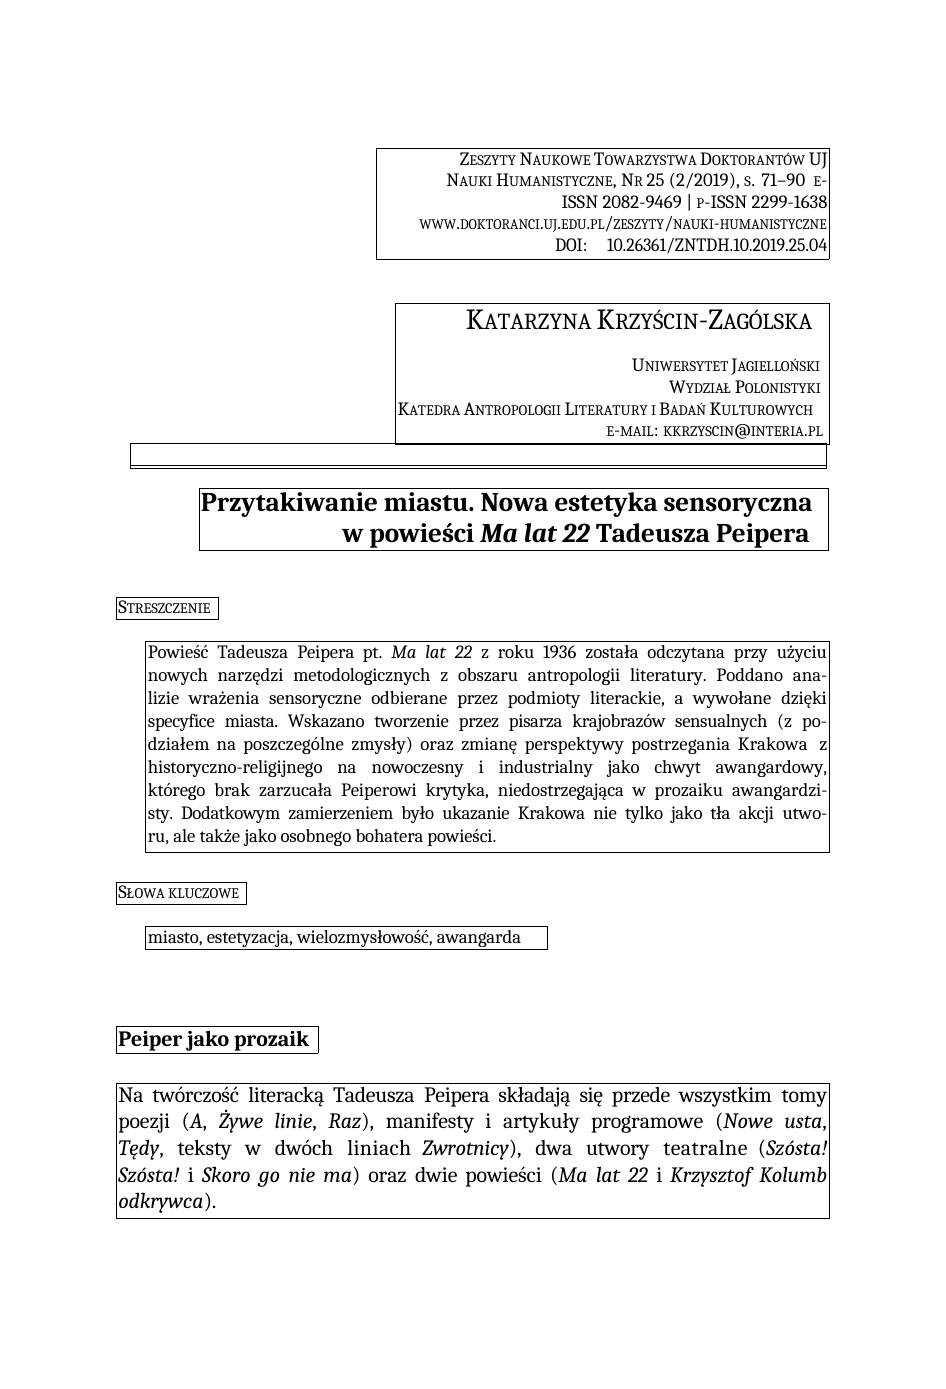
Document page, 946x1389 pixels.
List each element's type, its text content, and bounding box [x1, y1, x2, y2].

text KATARZYNA KRZYŚCIN-ZAGÓLSKA [466, 304, 829, 336]
text STRESZCZENIE [118, 598, 218, 618]
text DOI: 10.26361/ZNTDH.10.2019.25.04 [377, 234, 827, 256]
text WWW.DOKTORANCI.UJ.EDU.PL/ZESZYTY/NAUKI-HUMANISTYCZNE [377, 213, 827, 234]
text miasto, estetyzacja, wielozmysłowość, awangarda [148, 927, 547, 947]
text w powieści Ma lat 22 Tadeusza Peipera [342, 518, 828, 549]
text Powieść Tadeusza Peipera pt. Ma lat 22 z roku 1936 została odczytana przy użyciu nowych narzędzi metodologicznych z obszaru antropologii literatury. Poddano ana- lizie wrażenia sensoryczne odbierane przez podmioty literackie, a wywołane dzięki specyfice miasta. Wskazano tworzenie przez pisarza krajobrazów sensualnych (z po- działem na poszczególne zmysły) oraz zmianę perspektywy postrzegania Krakowa z historyczno-religijnego na nowoczesny i industrialny jako chwyt awangardowy, którego brak zarzucała Peiperowi krytyka, niedostrzegająca w prozaiku awangardzi- sty. Dodatkowym zamierzeniem było ukazanie Krakowa nie tylko jako tła akcji utwo- ru, ale także jako osobnego bohatera powieści. [148, 642, 827, 847]
text KATEDRA ANTROPOLOGII LITERATURY I BADAŃ KULTUROWYCH [397, 398, 829, 420]
text Na twórczość literacką Tadeusza Peipera składają się przede wszystkim tomy poezji (A, Żywe linie, Raz), manifesty i artykuły programowe (Nowe usta, Tędy, teksty w dwóch liniach Zwrotnicy), dwa utwory teatralne (Szósta! Szósta! i Skoro go nie ma) oraz dwie powieści (Ma lat 22 i Krzysztof Kolumb odkrywca). [118, 1084, 827, 1214]
text ZESZYTY NAUKOWE TOWARZYSTWA DOKTORANTÓW UJ NAUKI HUMANISTYCZNE, NR 25 (2/2019), S. 71–90 E-ISSN 2082-9469 | P-ISSN 2299-1638 [441, 149, 827, 213]
text Przytakiwanie miastu. Nowa estetyka sensoryczna [201, 489, 828, 518]
text SŁOWA KLUCZOWE [118, 883, 246, 903]
text Peiper jako prozaik [118, 1027, 318, 1051]
text E-MAIL: KKRZYSCIN@INTERIA.PL [606, 420, 829, 441]
text UNIWERSYTET JAGIELLOŃSKI WYDZIAŁ POLONISTYKI [632, 355, 827, 398]
